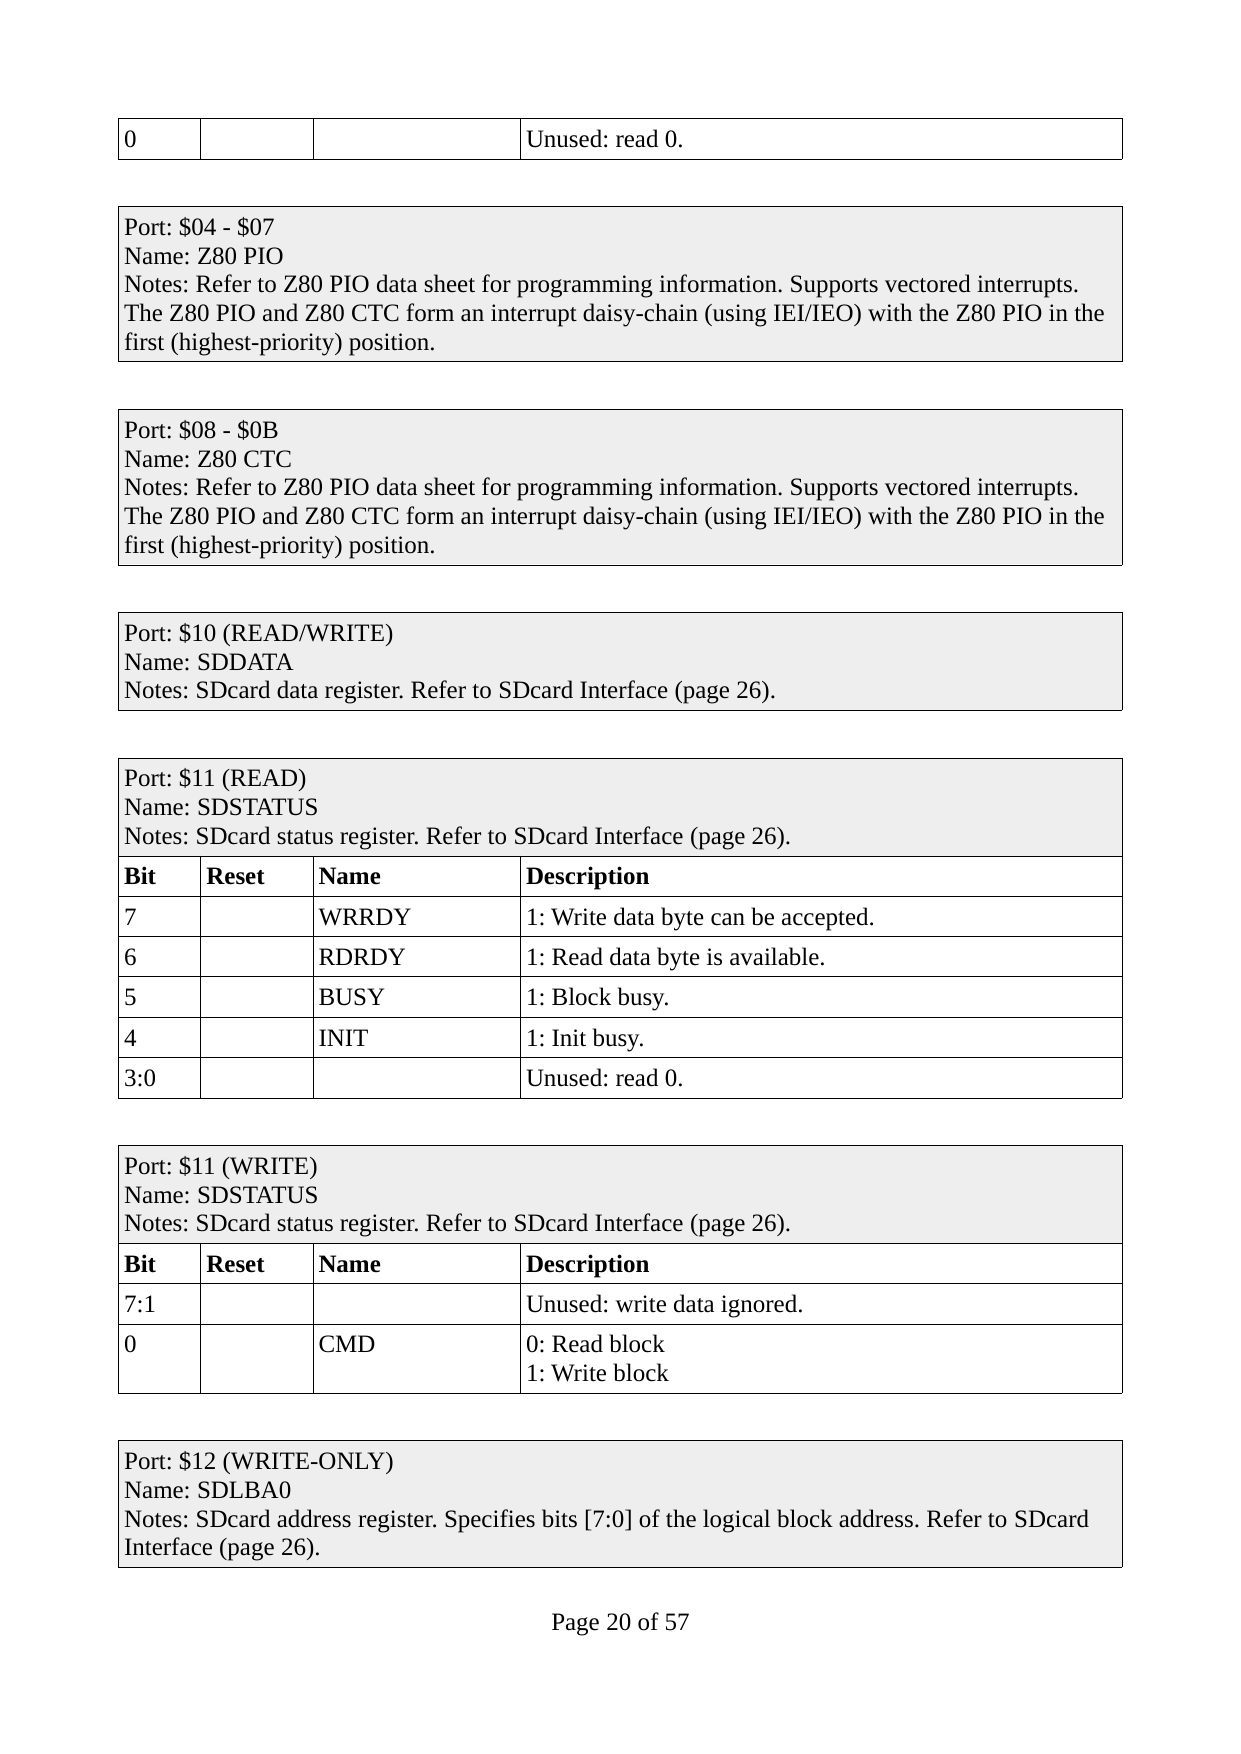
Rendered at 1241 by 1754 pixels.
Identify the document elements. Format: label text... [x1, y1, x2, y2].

table_header Port: $11 (READ) Name: SDSTATUS Notes: SDcard status register. Refer to SDcard Interface (page 26). [119, 759, 1122, 856]
table_header Port: $08 - $0B Name: Z80 CTC Notes: Refer to Z80 PIO data sheet for programming information. Supports vectored interrupts. The Z80 PIO and Z80 CTC form an interrupt daisy-chain (using IEI/IEO) with the Z80 PIO in the first (highest-priority) position. [119, 410, 1122, 564]
table_cell [201, 1058, 313, 1097]
table_cell Name [314, 1244, 520, 1283]
table_cell INIT [314, 1018, 520, 1057]
table_cell 7:1 [119, 1284, 200, 1323]
table_cell 0 [119, 119, 200, 158]
table_cell [201, 1018, 313, 1057]
table_cell Reset [201, 857, 313, 896]
table_header Port: $12 (WRITE-ONLY) Name: SDLBA0 Notes: SDcard address register. Specifies bits [7:0] of the logical block address. Refer to SDcard Interface (page 26). [119, 1441, 1122, 1567]
table_cell Unused: read 0. [521, 1058, 1122, 1097]
table_cell [201, 1325, 313, 1393]
table_cell [201, 1284, 313, 1323]
table_cell RDRDY [314, 937, 520, 976]
table_cell [314, 1058, 520, 1097]
table_cell 5 [119, 977, 200, 1017]
table_header Port: $11 (WRITE) Name: SDSTATUS Notes: SDcard status register. Refer to SDcard Interface (page 26). [119, 1146, 1122, 1243]
table_cell 1: Init busy. [521, 1018, 1122, 1057]
table_header Port: $04 - $07 Name: Z80 PIO Notes: Refer to Z80 PIO data sheet for programming information. Supports vectored interrupts. The Z80 PIO and Z80 CTC form an interrupt daisy-chain (using IEI/IEO) with the Z80 PIO in the first (highest-priority) position. [119, 207, 1122, 361]
table_cell Name [314, 857, 520, 896]
table_cell 0: Read block 1: Write block [521, 1325, 1122, 1393]
table_header Port: $10 (READ/WRITE) Name: SDDATA Notes: SDcard data register. Refer to SDcard Interface (page 26). [119, 613, 1122, 710]
table_cell BUSY [314, 977, 520, 1017]
table_cell [314, 1284, 520, 1323]
table_cell Reset [201, 1244, 313, 1283]
table_cell Description [521, 857, 1122, 896]
table_cell 0 [119, 1325, 200, 1393]
table_cell 4 [119, 1018, 200, 1057]
table_cell CMD [314, 1325, 520, 1393]
table_cell Unused: read 0. [521, 119, 1122, 158]
table_cell 1: Block busy. [521, 977, 1122, 1017]
table_cell WRRDY [314, 897, 520, 936]
table_cell [201, 897, 313, 936]
table_cell 1: Read data byte is available. [521, 937, 1122, 976]
table_cell Unused: write data ignored. [521, 1284, 1122, 1323]
table_cell Bit [119, 1244, 200, 1283]
table_cell [201, 977, 313, 1017]
table_cell 3:0 [119, 1058, 200, 1097]
table_cell [201, 119, 313, 158]
table_cell Bit [119, 857, 200, 896]
table_cell Description [521, 1244, 1122, 1283]
table_cell [201, 937, 313, 976]
table_cell [314, 119, 520, 158]
table_cell 1: Write data byte can be accepted. [521, 897, 1122, 936]
table_cell 7 [119, 897, 200, 936]
table_cell 6 [119, 937, 200, 976]
